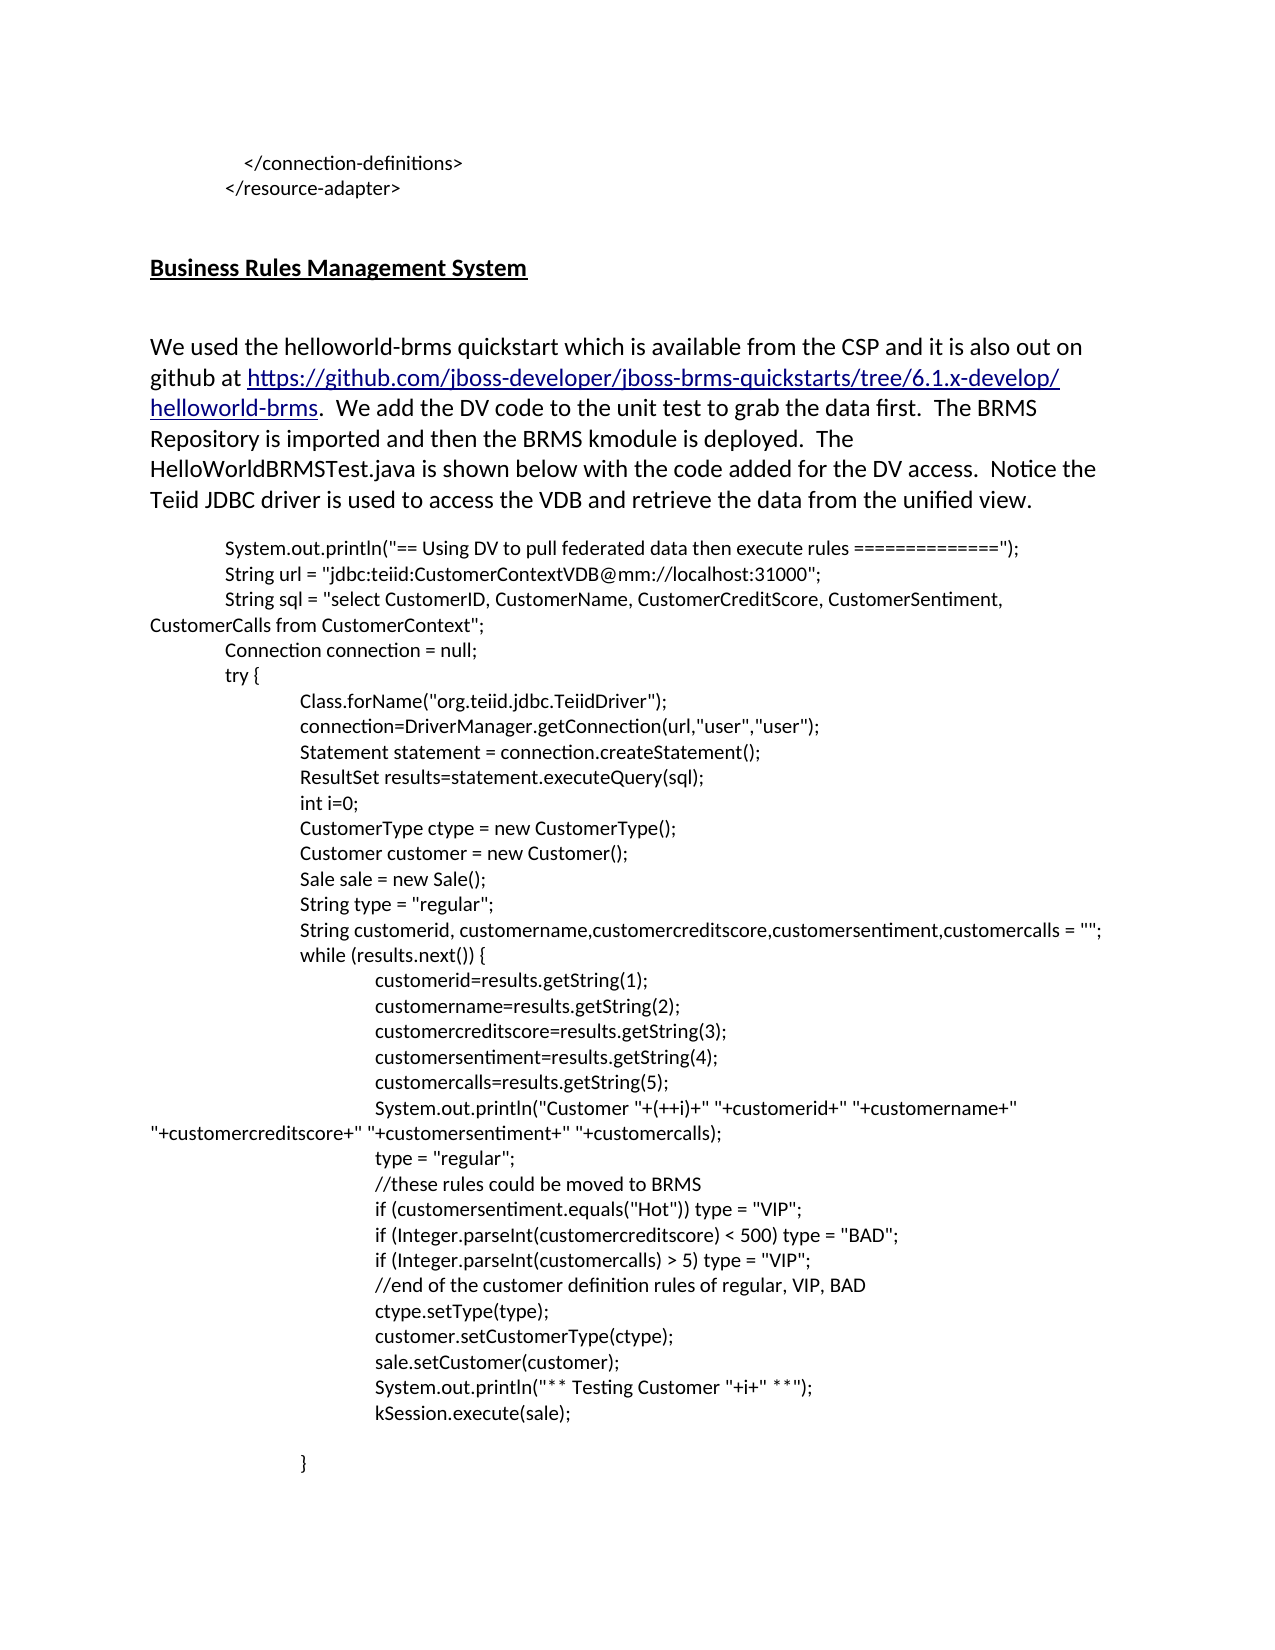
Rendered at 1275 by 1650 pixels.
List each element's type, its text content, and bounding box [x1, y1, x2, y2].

text ctype.setType(type); [150, 1298, 1125, 1323]
text Connection connection = null; [150, 637, 1125, 663]
text int i=0; [150, 790, 1125, 815]
text } [150, 1451, 1125, 1476]
text if (customersentiment.equals("Hot")) type = "VIP"; [150, 1196, 1125, 1222]
text //these rules could be moved to BRMS [150, 1171, 1125, 1196]
text System.out.println("== Using DV to pull federated data then execute rules =============="); [150, 536, 1125, 561]
text if (Integer.parseInt(customercreditscore) < 500) type = "BAD"; [150, 1222, 1125, 1247]
text sale.setCustomer(customer); [150, 1349, 1125, 1374]
text customername=results.getString(2); [150, 993, 1125, 1018]
text CustomerType ctype = new CustomerType(); [150, 815, 1125, 841]
text String sql = "select CustomerID, CustomerName, CustomerCreditScore, CustomerSentiment, CustomerCalls from CustomerContext"; [150, 586, 1125, 637]
text Statement statement = connection.createStatement(); [150, 739, 1125, 764]
text System.out.println("** Testing Customer "+i+" **"); [150, 1374, 1125, 1400]
text customersentiment=results.getString(4); [150, 1044, 1125, 1069]
text customercreditscore=results.getString(3); [150, 1018, 1125, 1044]
text kSession.execute(sale); [150, 1400, 1125, 1425]
text String customerid, customername,customercreditscore,customersentiment,customercalls = ""; [150, 917, 1125, 942]
text connection=DriverManager.getConnection(url,"user","user"); [150, 713, 1125, 739]
text </connection-definitions> [150, 150, 1125, 175]
text Class.forName("org.teiid.jdbc.TeiidDriver"); [150, 688, 1125, 713]
text Sale sale = new Sale(); [150, 866, 1125, 891]
text while (results.next()) { [150, 942, 1125, 968]
text System.out.println("Customer "+(++i)+" "+customerid+" "+customername+" "+customercreditscore+" "+customersentiment+" "+customercalls); [150, 1095, 1125, 1146]
text String url = "jdbc:teiid:CustomerContextVDB@mm://localhost:31000"; [150, 561, 1125, 586]
text </resource-adapter> [150, 175, 1125, 201]
text //end of the customer definition rules of regular, VIP, BAD [150, 1273, 1125, 1298]
text We used the helloworld-brms quickstart which is available from the CSP and it is also out on github at https://github.com/jboss-developer/jboss-brms-quickstarts/tree/6.1.x-develop/helloworld-brms. We add the DV code to the unit test to grab the data first. The BRMS Repository is imported and then the BRMS kmodule is deployed. The HelloWorldBRMSTest.java is shown below with the code added for the DV access. Notice the Teiid JDBC driver is used to access the VDB and retrieve the data from the unified view. [150, 332, 1125, 515]
text customerid=results.getString(1); [150, 968, 1125, 993]
text Customer customer = new Customer(); [150, 841, 1125, 866]
text customercalls=results.getString(5); [150, 1069, 1125, 1095]
text customer.setCustomerType(ctype); [150, 1323, 1125, 1349]
text type = "regular"; [150, 1146, 1125, 1171]
text String type = "regular"; [150, 891, 1125, 917]
subtitle Business Rules Management System [150, 252, 1125, 283]
text if (Integer.parseInt(customercalls) > 5) type = "VIP"; [150, 1247, 1125, 1273]
text ResultSet results=statement.executeQuery(sql); [150, 764, 1125, 790]
text try { [150, 663, 1125, 688]
